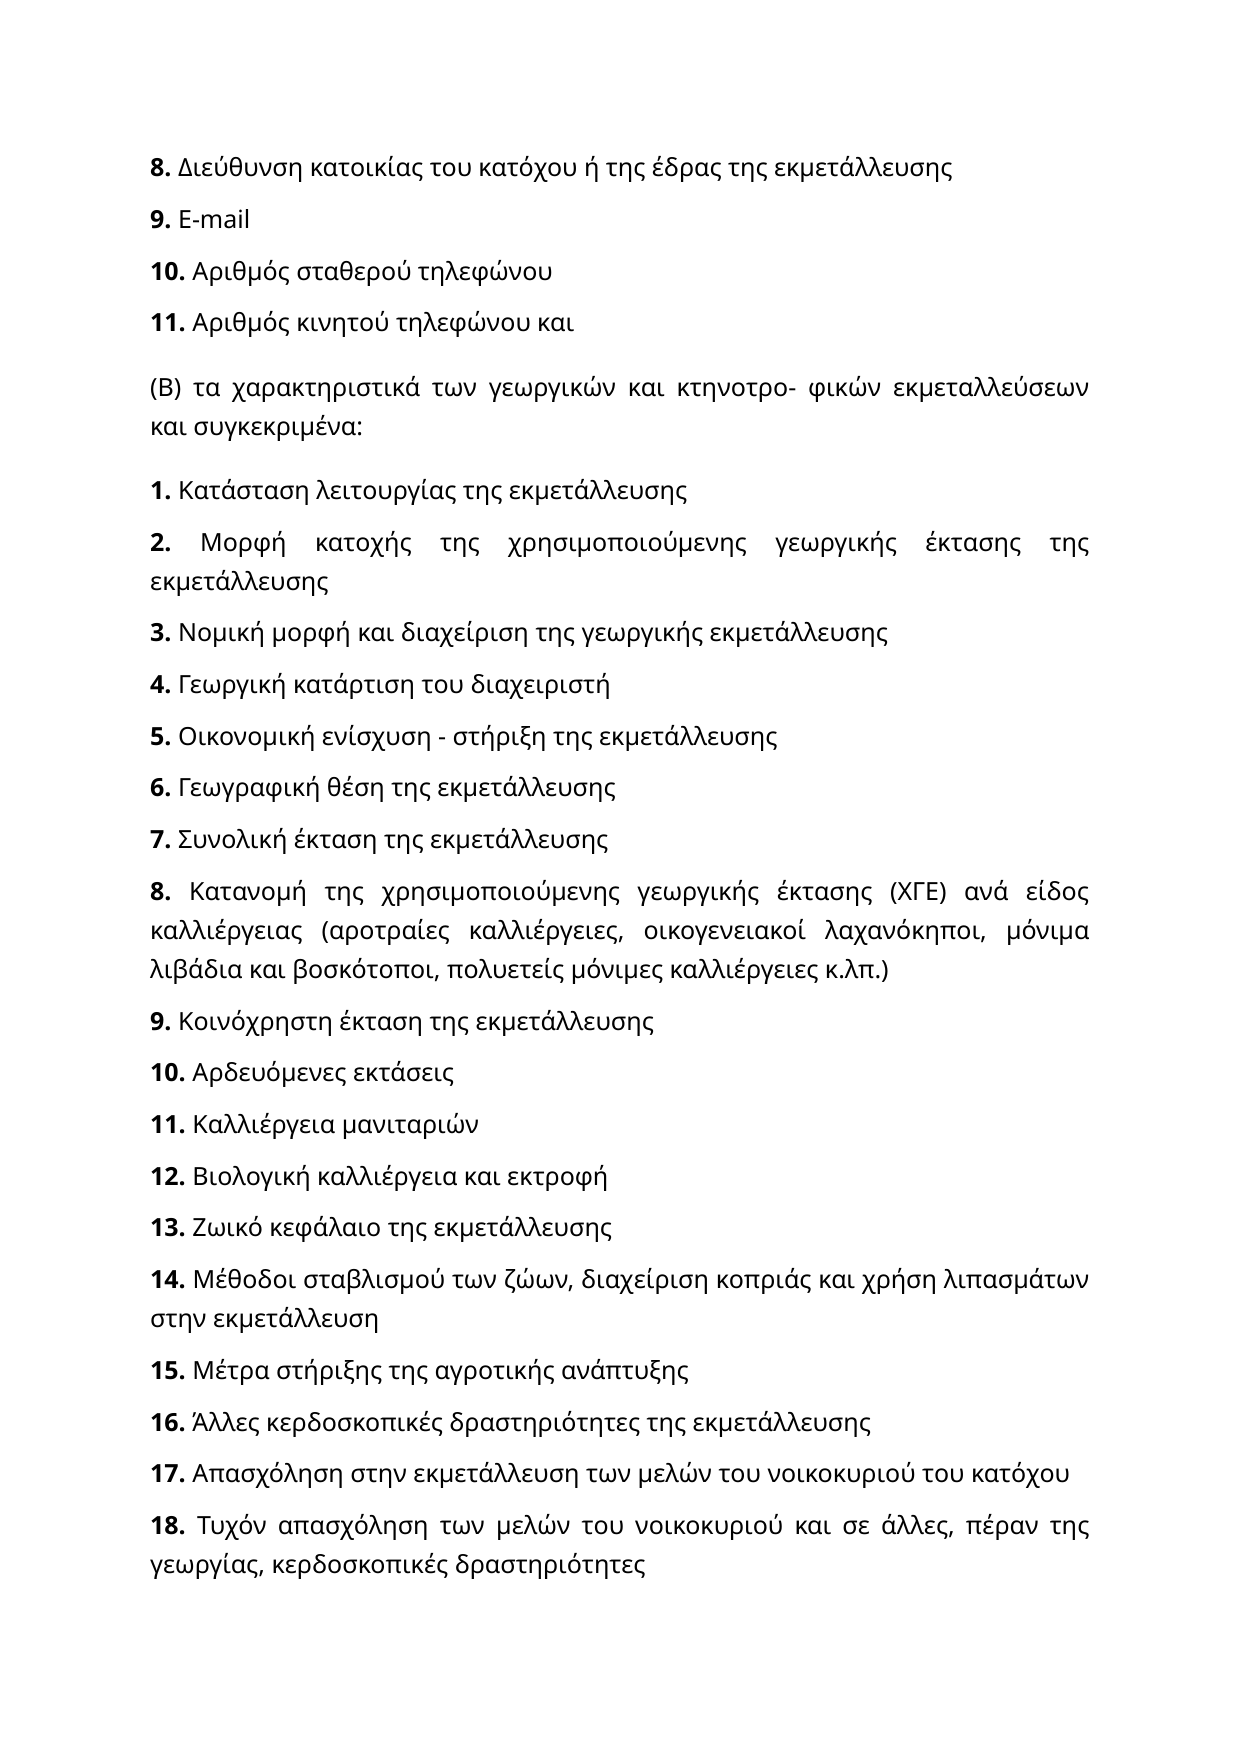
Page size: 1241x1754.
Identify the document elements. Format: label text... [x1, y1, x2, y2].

text 7. Συνολική έκταση της εκμετάλλευσης [150, 822, 1090, 856]
text 6. Γεωγραφική θέση της εκμετάλλευσης [150, 770, 1090, 804]
text 3. Νομική μορφή και διαχείριση της γεωργικής εκμετάλλευσης [150, 615, 1090, 649]
text 9. Κοινόχρηστη έκταση της εκμετάλλευσης [150, 1003, 1090, 1037]
text 17. Απασχόληση στην εκμετάλλευση των μελών του νοικοκυριού του κατόχου [150, 1456, 1090, 1490]
text 15. Μέτρα στήριξης της αγροτικής ανάπτυξης [150, 1352, 1090, 1387]
text 8. Κατανομή της χρησιμοποιούμενης γεωργικής έκτασης (ΧΓΕ) ανά είδος καλλιέργειας (αροτραίες καλλιέργειες, οικογενειακοί λαχανόκηποι, μόνιμα λιβάδια και βοσκότοποι, πολυετείς μόνιμες καλλιέργειες κ.λπ.) [150, 873, 1090, 986]
text 9. E-mail [150, 202, 1090, 236]
text 2. Μορφή κατοχής της χρησιμοποιούμενης γεωργικής έκτασης της εκμετάλλευσης [150, 524, 1090, 597]
text 11. Αριθμός κινητού τηλεφώνου και [150, 305, 1090, 339]
text 18. Τυχόν απασχόληση των μελών του νοικοκυριού και σε άλλες, πέραν της γεωργίας, κερδοσκοπικές δραστηριότητες [150, 1507, 1090, 1581]
text 13. Ζωικό κεφάλαιο της εκμετάλλευσης [150, 1210, 1090, 1244]
text 5. Οικονομική ενίσχυση - στήριξη της εκμετάλλευσης [150, 718, 1090, 752]
text 11. Καλλιέργεια μανιταριών [150, 1107, 1090, 1141]
text 8. Διεύθυνση κατοικίας του κατόχου ή της έδρας της εκμετάλλευσης [150, 150, 1090, 184]
text 1. Κατάσταση λειτουργίας της εκμετάλλευσης [150, 472, 1090, 507]
text 16. Άλλες κερδοσκοπικές δραστηριότητες της εκμετάλλευσης [150, 1404, 1090, 1438]
text 10. Αρδευόμενες εκτάσεις [150, 1055, 1090, 1089]
text (Β) τα χαρακτηριστικά των γεωργικών και κτηνοτρο- φικών εκμεταλλεύσεων και συγκεκριμένα: [150, 369, 1090, 442]
text 12. Βιολογική καλλιέργεια και εκτροφή [150, 1158, 1090, 1192]
text 4. Γεωργική κατάρτιση του διαχειριστή [150, 667, 1090, 701]
text 14. Μέθοδοι σταβλισμού των ζώων, διαχείριση κοπριάς και χρήση λιπασμάτων στην εκμετάλλευση [150, 1262, 1090, 1335]
text 10. Αριθμός σταθερού τηλεφώνου [150, 253, 1090, 287]
